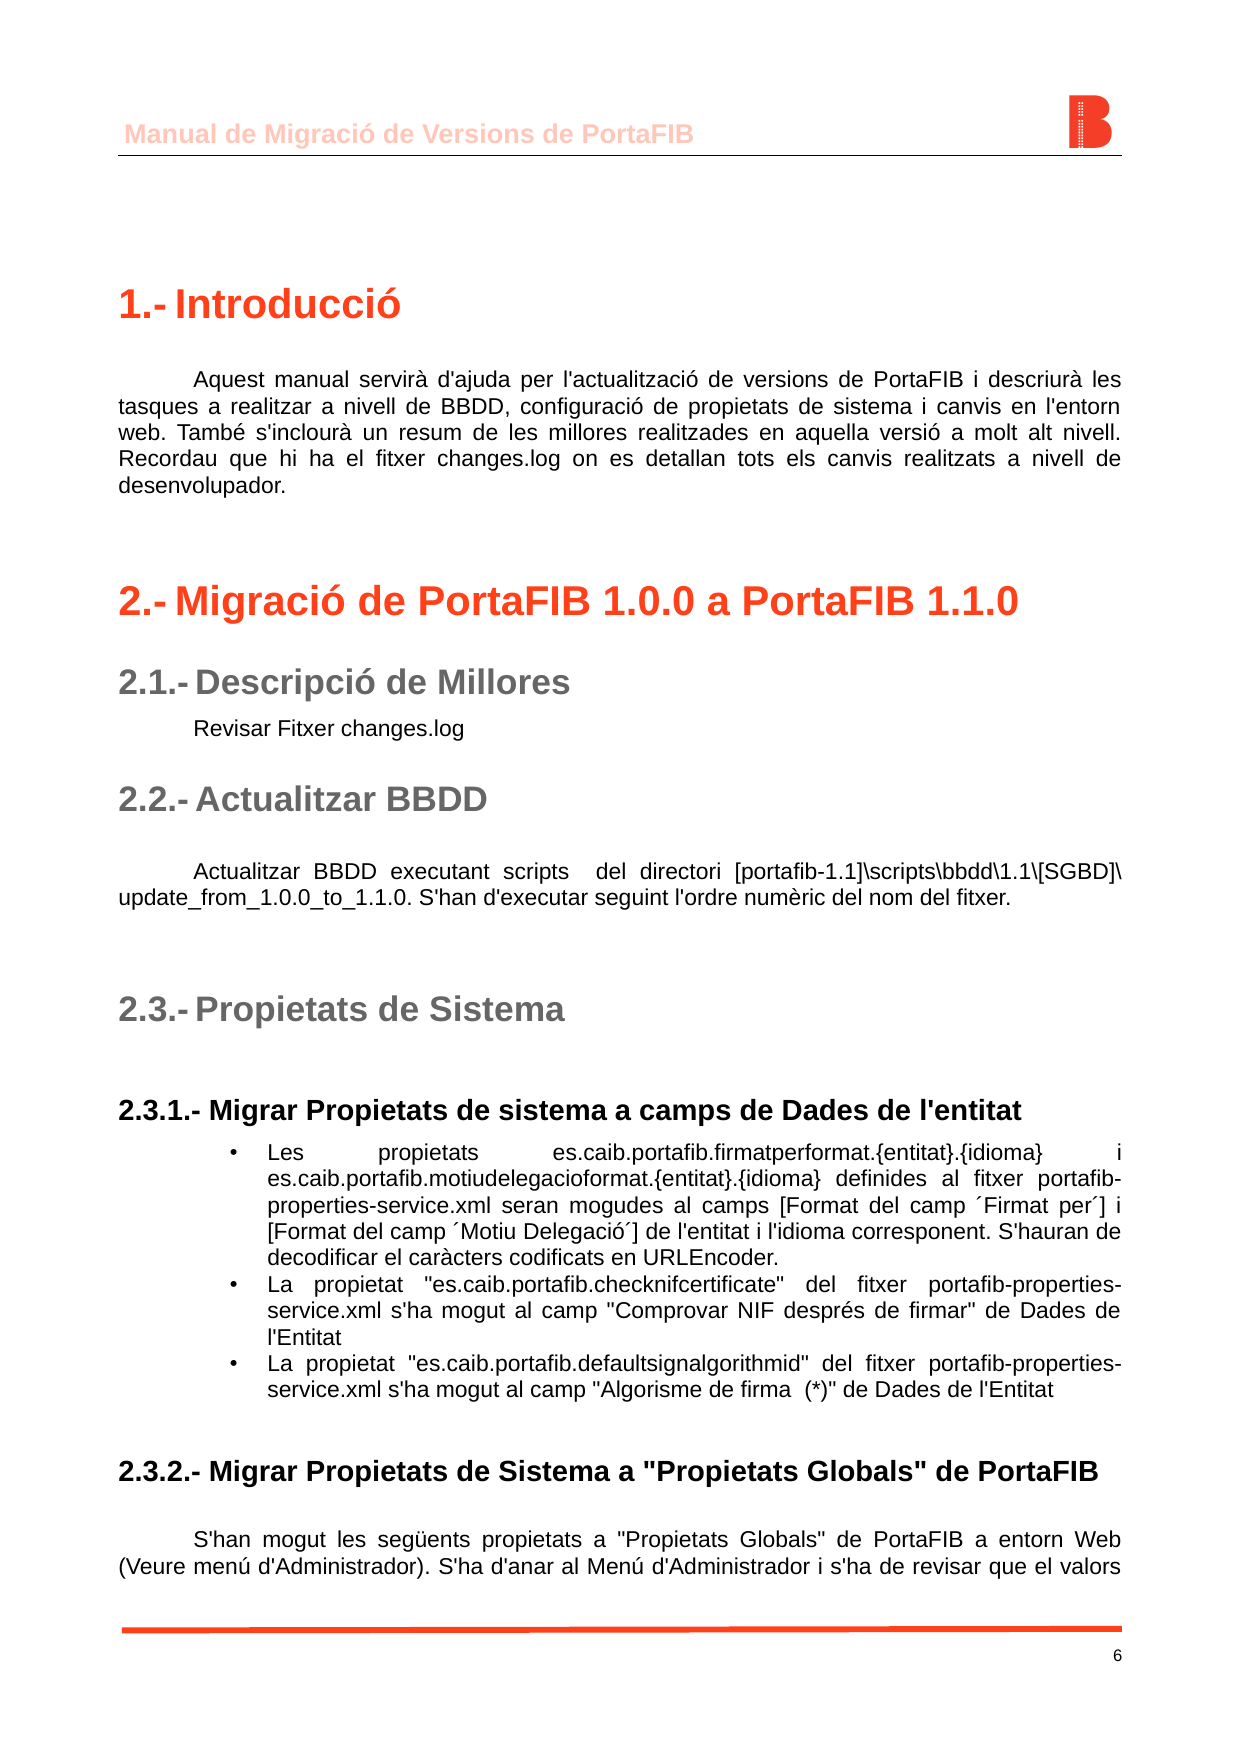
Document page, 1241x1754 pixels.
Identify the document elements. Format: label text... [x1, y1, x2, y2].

text Actualitzar BBDD executant scripts del directori [portafib-1.1]\scripts\bbdd\1.1\[SGBD]\update_from_1.0.0_to_1.1.0. S'han d'executar seguint l'ordre numèric del nom del fitxer. [118, 858, 1122, 911]
list La propietat "es.caib.portafib.checknifcertificate" del fitxer portafib-properties-service.xml s'ha mogut al camp "Comprovar NIF després de firmar" de Dades de l'Entitat [229, 1271, 1122, 1350]
list La propietat "es.caib.portafib.defaultsignalgorithmid" del fitxer portafib-properties-service.xml s'ha mogut al camp "Algorisme de firma (*)" de Dades de l'Entitat [229, 1350, 1122, 1402]
picture [1063, 94, 1117, 150]
text Revisar Fitxer changes.log [118, 714, 1122, 741]
text Aquest manual servirà d'ajuda per l'actualització de versions de PortaFIB i descriurà les tasques a realitzar a nivell de BBDD, configuració de propietats de sistema i canvis en l'entorn web. També s'inclourà un resum de les millores realitzades en aquella versió a molt alt nivell. Recordau que hi ha el fitxer changes.log on es detallan tots els canvis realitzats a nivell de desenvolupador. [118, 366, 1122, 498]
subtitle Migrar Propietats de Sistema a "Propietats Globals" de PortaFIB [118, 1454, 1122, 1487]
subtitle Migració de PortaFIB 1.0.0 a PortaFIB 1.1.0 [118, 576, 1122, 624]
subtitle Introducció [118, 279, 1122, 327]
subtitle Migrar Propietats de sistema a camps de Dades de l'entitat [118, 1093, 1122, 1126]
list Les propietats es.caib.portafib.firmatperformat.{entitat}.{idioma} i es.caib.portafib.motiudelegacioformat.{entitat}.{idioma} definides al fitxer portafib-properties-service.xml seran mogudes al camps [Format del camp ´Firmat per´] i [Format del camp ´Motiu Delegació´] de l'entitat i l'idioma corresponent. S'hauran de decodificar el caràcters codificats en URLEncoder. [229, 1139, 1122, 1271]
subtitle Actualitzar BBDD [118, 778, 1122, 819]
text S'han mogut les següents propietats a "Propietats Globals" de PortaFIB a entorn Web (Veure menú d'Administrador). S'ha d'anar al Menú d'Administrador i s'ha de revisar que el valors [118, 1526, 1122, 1579]
subtitle Descripció de Millores [118, 661, 1122, 702]
subtitle Propietats de Sistema [118, 988, 1122, 1029]
